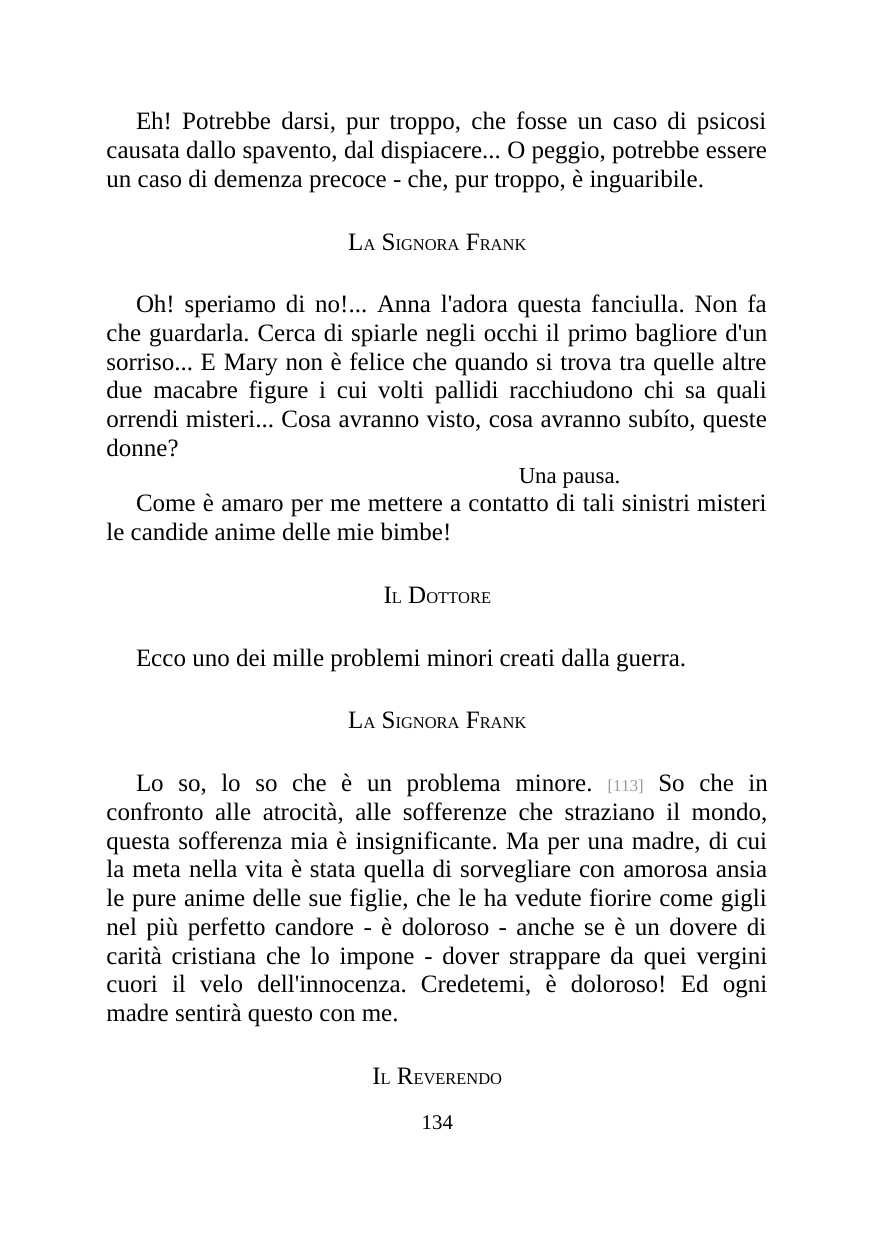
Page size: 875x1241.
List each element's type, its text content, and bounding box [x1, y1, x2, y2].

text Come è amaro per me mettere a contatto di tali sinistri misteri le candide anime delle mie bimbe! [106, 488, 768, 546]
text La Signora Frank [106, 705, 768, 734]
text Oh! speriamo di no!... Anna l'adora questa fanciulla. Non fa che guardarla. Cerca di spiarle negli occhi il primo bagliore d'un sorriso... E Mary non è felice che quando si trova tra quelle altre due macabre figure i cui volti pallidi racchiudono chi sa quali orrendi misteri... Cosa avranno visto, cosa avranno subíto, queste donne? [106, 289, 768, 462]
text Ecco uno dei mille problemi minori creati dalla guerra. [106, 643, 768, 671]
text Lo so, lo so che è un problema minore. [113] So che in confronto alle atrocità, alle sofferenze che straziano il mondo, questa sofferenza mia è insignificante. Ma per una madre, di cui la meta nella vita è stata quella di sorvegliare con amorosa ansia le pure anime delle sue figlie, che le ha vedute fiorire come gigli nel più perfetto candore - è doloroso - anche se è un dovere di carità cristiana che lo impone - dover strappare da quei vergini cuori il velo dell'innocenza. Credetemi, è doloroso! Ed ogni madre sentirà questo con me. [106, 768, 768, 1027]
text Eh! Potrebbe darsi, pur troppo, che fosse un caso di psicosi causata dallo spavento, dal dispiacere... O peggio, potrebbe essere un caso di demenza precoce - che, pur troppo, è inguaribile. [106, 106, 768, 192]
text Il Dottore [106, 580, 768, 608]
text Il Reverendo [106, 1061, 768, 1090]
text Una pausa. [518, 462, 768, 488]
text La Signora Frank [106, 227, 768, 255]
